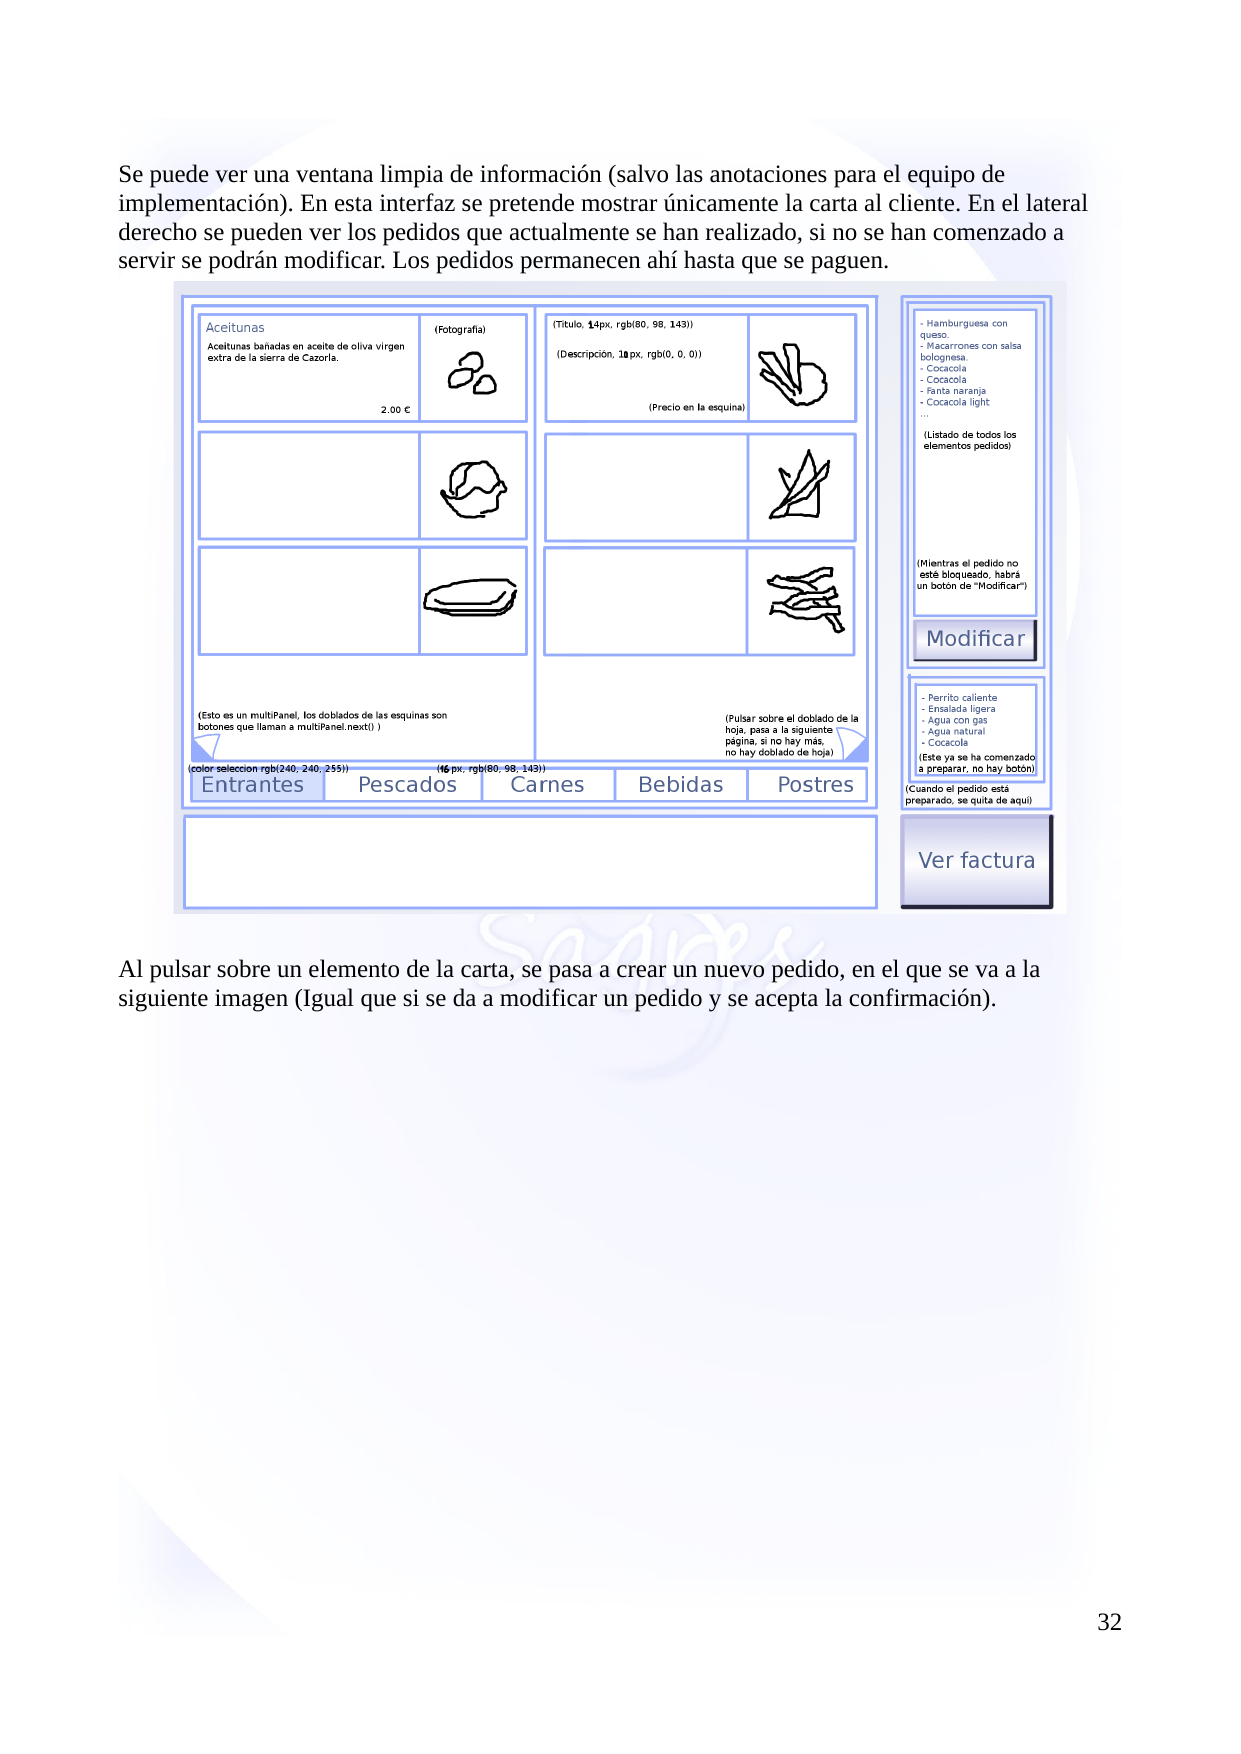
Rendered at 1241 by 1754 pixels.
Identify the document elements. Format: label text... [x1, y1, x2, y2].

picture [118, 118, 1122, 159]
text Se puede ver una ventana limpia de información (salvo las anotaciones para el equipo de implementación). En esta interfaz se pretende mostrar únicamente la carta al cliente. En el lateral derecho se pueden ver los pedidos que actualmente se han realizado, si no se han comenzado a servir se podrán modificar. Los pedidos permanecen ahí hasta que se paguen. [118, 159, 1122, 274]
picture [118, 274, 1122, 954]
text Al pulsar sobre un elemento de la carta, se pasa a crear un nuevo pedido, en el que se va a la siguiente imagen (Igual que si se da a modificar un pedido y se acepta la confirmación). [118, 954, 1122, 1012]
picture [118, 1012, 1122, 1636]
